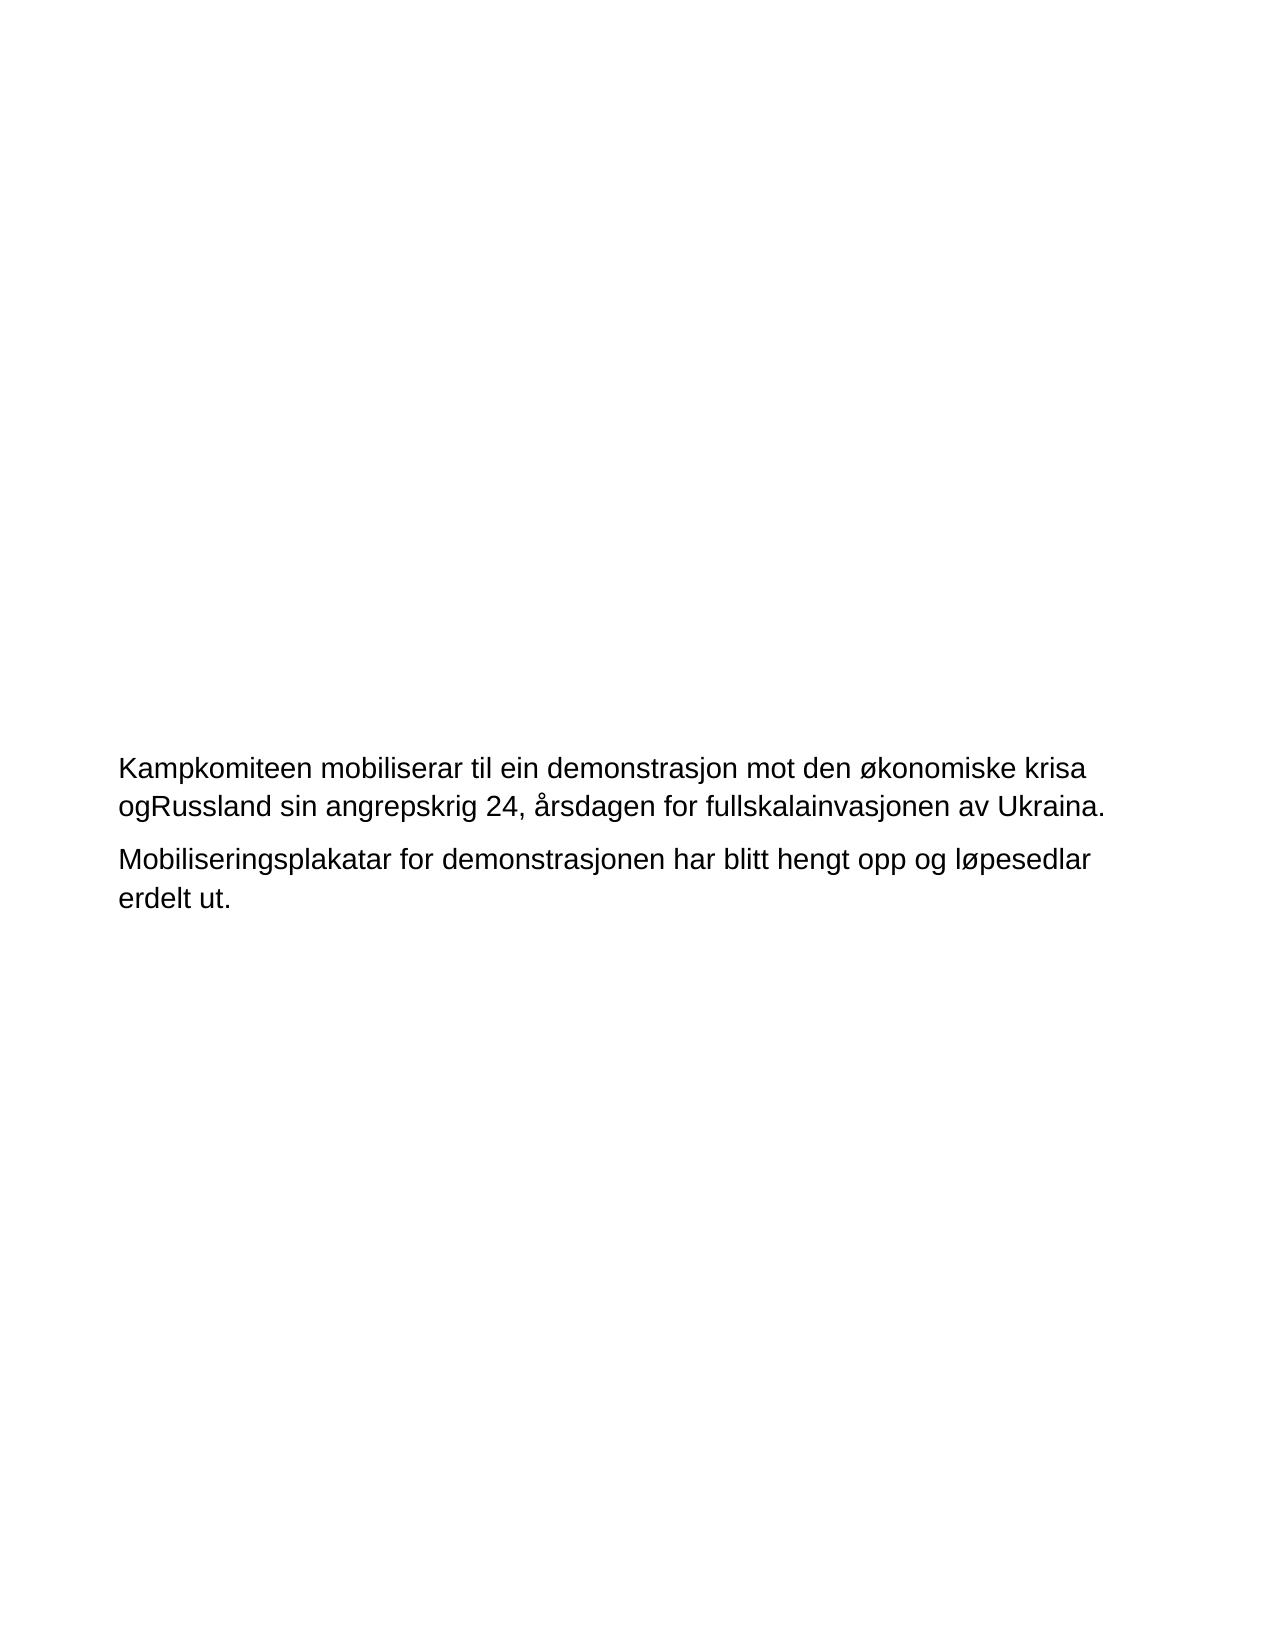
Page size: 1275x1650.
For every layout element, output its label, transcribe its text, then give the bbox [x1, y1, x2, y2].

text Mobiliseringsplakatar for demonstrasjonen har blitt hengt opp og løpesedlar erdelt ut. [118, 842, 1157, 914]
text Kampkomiteen mobiliserar til ein demonstrasjon mot den økonomiske krisa ogRussland sin angrepskrig 24, årsdagen for fullskalainvasjonen av Ukraina. [118, 751, 1157, 823]
